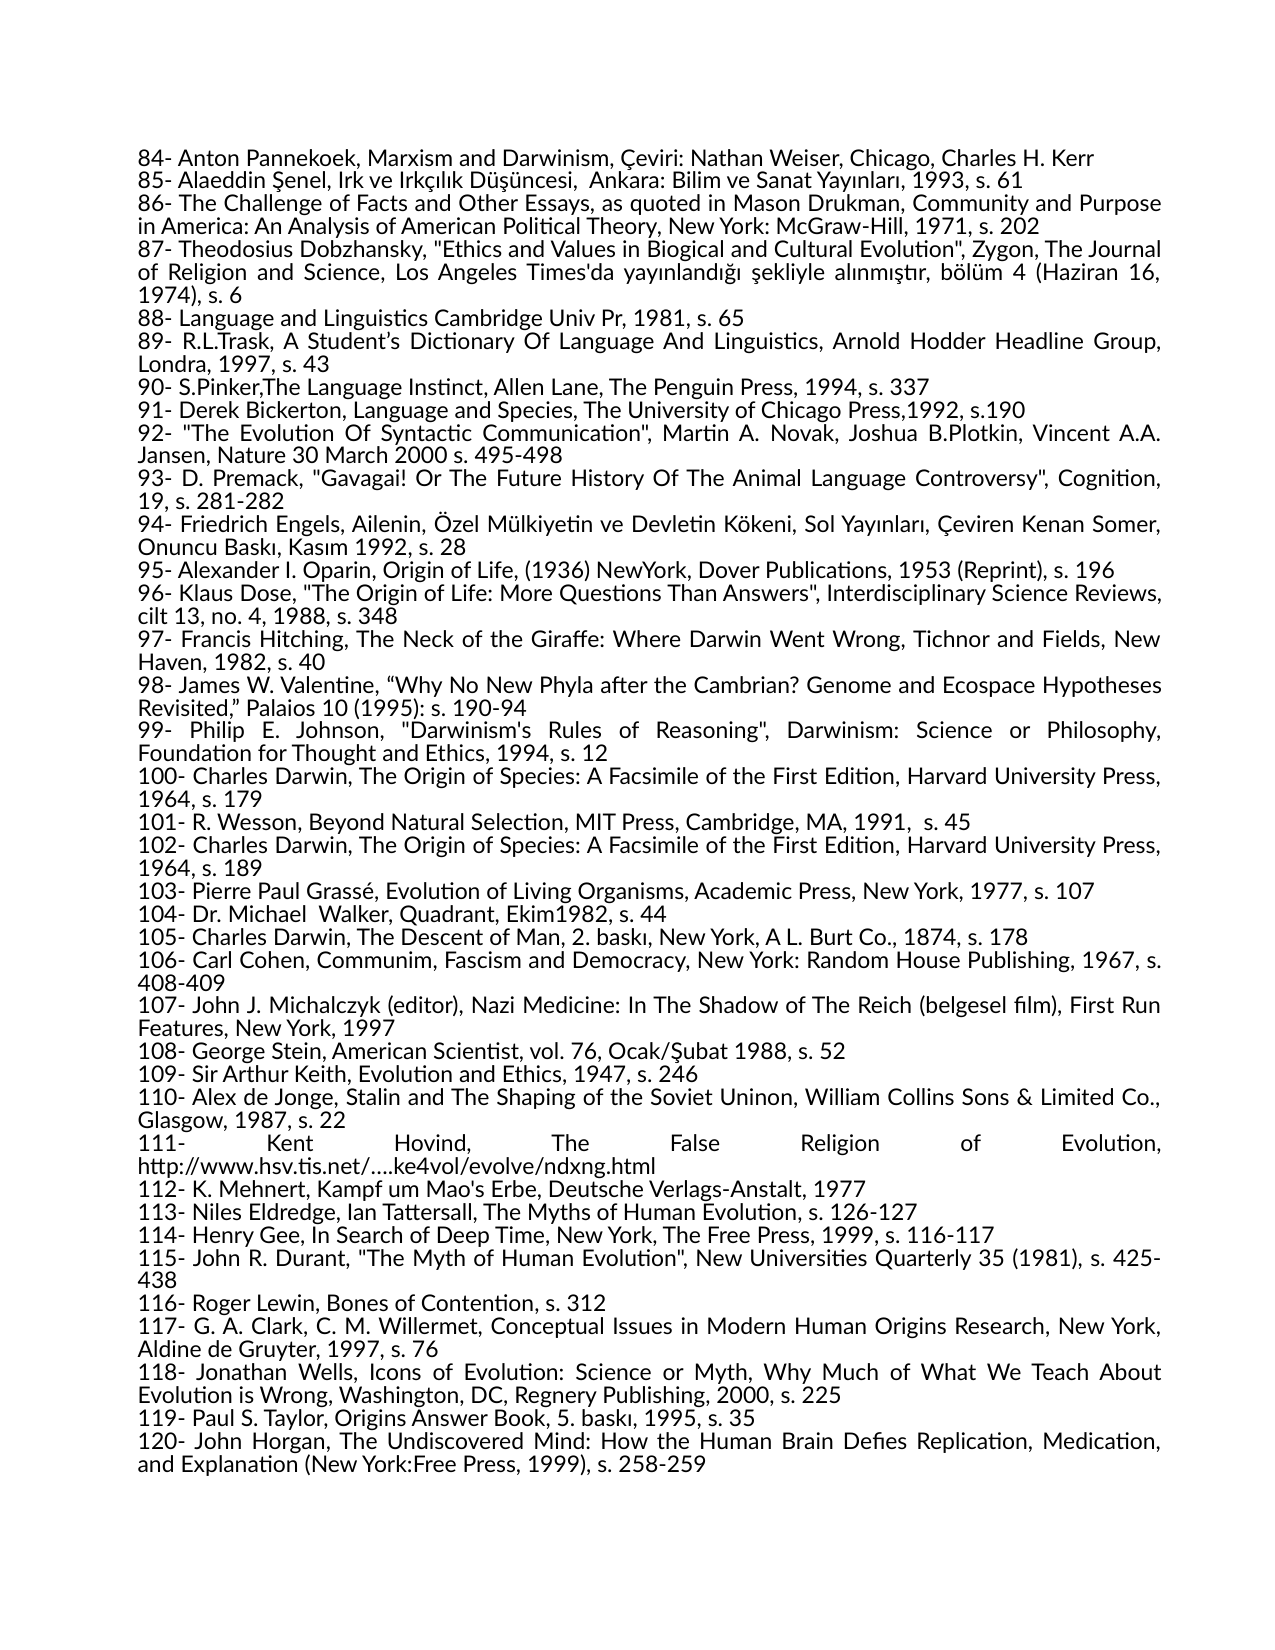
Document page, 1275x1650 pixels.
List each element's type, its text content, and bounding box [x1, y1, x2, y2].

text 117- G. A. Clark, C. M. Willermet, Conceptual Issues in Modern Human Origins Research, New York, Aldine de Gruyter, 1997, s. 76 [137, 1316, 1162, 1362]
text 98- James W. Valentine, “Why No New Phyla after the Cambrian? Genome and Ecospace Hypotheses Revisited,” Palaios 10 (1995): s. 190-94 [137, 675, 1162, 721]
text 101- R. Wesson, Beyond Natural Selection, MIT Press, Cambridge, MA, 1991, s. 45 [137, 812, 1162, 835]
text 119- Paul S. Taylor, Origins Answer Book, 5. baskı, 1995, s. 35 [137, 1408, 1162, 1431]
text 118- Jonathan Wells, Icons of Evolution: Science or Myth, Why Much of What We Teach About Evolution is Wrong, Washington, DC, Regnery Publishing, 2000, s. 225 [137, 1362, 1162, 1408]
text 84- Anton Pannekoek, Marxism and Darwinism, Çeviri: Nathan Weiser, Chicago, Charles H. Kerr [137, 148, 1162, 171]
text 120- John Horgan, The Undiscovered Mind: How the Human Brain Defies Replication, Medication, and Explanation (New York:Free Press, 1999), s. 258-259 [137, 1431, 1162, 1477]
text 100- Charles Darwin, The Origin of Species: A Facsimile of the First Edition, Harvard University Press, 1964, s. 179 [137, 766, 1162, 812]
text 85- Alaeddin Şenel, Irk ve Irkçılık Düşüncesi, Ankara: Bilim ve Sanat Yayınları, 1993, s. 61 [137, 171, 1162, 193]
text 96- Klaus Dose, "The Origin of Life: More Questions Than Answers", Interdisciplinary Science Reviews, cilt 13, no. 4, 1988, s. 348 [137, 583, 1162, 629]
text 86- The Challenge of Facts and Other Essays, as quoted in Mason Drukman, Community and Purpose in America: An Analysis of American Political Theory, New York: McGraw-Hill, 1971, s. 202 [137, 193, 1162, 239]
text 113- Niles Eldredge, Ian Tattersall, The Myths of Human Evolution, s. 126-127 [137, 1202, 1162, 1225]
text 91- Derek Bickerton, Language and Species, The University of Chicago Press,1992, s.190 [137, 400, 1162, 423]
text 105- Charles Darwin, The Descent of Man, 2. baskı, New York, A L. Burt Co., 1874, s. 178 [137, 927, 1162, 950]
text 87- Theodosius Dobzhansky, "Ethics and Values in Biogical and Cultural Evolution", Zygon, The Journal of Religion and Science, Los Angeles Times'da yayınlandığı şekliyle alınmıştır, bölüm 4 (Haziran 16, 1974), s. 6 [137, 239, 1162, 308]
text 107- John J. Michalczyk (editor), Nazi Medicine: In The Shadow of The Reich (belgesel film), First Run Features, New York, 1997 [137, 996, 1162, 1041]
text 93- D. Premack, "Gavagai! Or The Future History Of The Animal Language Controversy", Cognition, 19, s. 281-282 [137, 468, 1162, 514]
text 116- Roger Lewin, Bones of Contention, s. 312 [137, 1293, 1162, 1316]
text 88- Language and Linguistics Cambridge Univ Pr, 1981, s. 65 [137, 308, 1162, 331]
text 95- Alexander I. Oparin, Origin of Life, (1936) NewYork, Dover Publications, 1953 (Reprint), s. 196 [137, 560, 1162, 583]
text 106- Carl Cohen, Communim, Fascism and Democracy, New York: Random House Publishing, 1967, s. 408-409 [137, 950, 1162, 996]
text 109- Sir Arthur Keith, Evolution and Ethics, 1947, s. 246 [137, 1064, 1162, 1087]
text 94- Friedrich Engels, Ailenin, Özel Mülkiyetin ve Devletin Kökeni, Sol Yayınları, Çeviren Kenan Somer, Onuncu Baskı, Kasım 1992, s. 28 [137, 514, 1162, 560]
text 114- Henry Gee, In Search of Deep Time, New York, The Free Press, 1999, s. 116-117 [137, 1225, 1162, 1248]
text 108- George Stein, American Scientist, vol. 76, Ocak/Şubat 1988, s. 52 [137, 1041, 1162, 1064]
text 99- Philip E. Johnson, "Darwinism's Rules of Reasoning", Darwinism: Science or Philosophy, Foundation for Thought and Ethics, 1994, s. 12 [137, 721, 1162, 766]
text 104- Dr. Michael Walker, Quadrant, Ekim1982, s. 44 [137, 904, 1162, 927]
text 102- Charles Darwin, The Origin of Species: A Facsimile of the First Edition, Harvard University Press, 1964, s. 189 [137, 835, 1162, 881]
text 89- R.L.Trask, A Student’s Dictionary Of Language And Linguistics, Arnold Hodder Headline Group, Londra, 1997, s. 43 [137, 331, 1162, 377]
text 112- K. Mehnert, Kampf um Mao's Erbe, Deutsche Verlags-Anstalt, 1977 [137, 1179, 1162, 1202]
text 103- Pierre Paul Grassé, Evolution of Living Organisms, Academic Press, New York, 1977, s. 107 [137, 881, 1162, 904]
text 92- "The Evolution Of Syntactic Communication", Martin A. Novak, Joshua B.Plotkin, Vincent A.A. Jansen, Nature 30 March 2000 s. 495-498 [137, 423, 1162, 468]
text 115- John R. Durant, "The Myth of Human Evolution", New Universities Quarterly 35 (1981), s. 425-438 [137, 1248, 1162, 1293]
text 90- S.Pinker,The Language Instinct, Allen Lane, The Penguin Press, 1994, s. 337 [137, 377, 1162, 400]
text 97- Francis Hitching, The Neck of the Giraffe: Where Darwin Went Wrong, Tichnor and Fields, New Haven, 1982, s. 40 [137, 629, 1162, 675]
text 110- Alex de Jonge, Stalin and The Shaping of the Soviet Uninon, William Collins Sons & Limited Co., Glasgow, 1987, s. 22 [137, 1087, 1162, 1133]
text 111- Kent Hovind, The False Religion of Evolution, http://www.hsv.tis.net/….ke4vol/evolve/ndxng.html [137, 1133, 1162, 1179]
